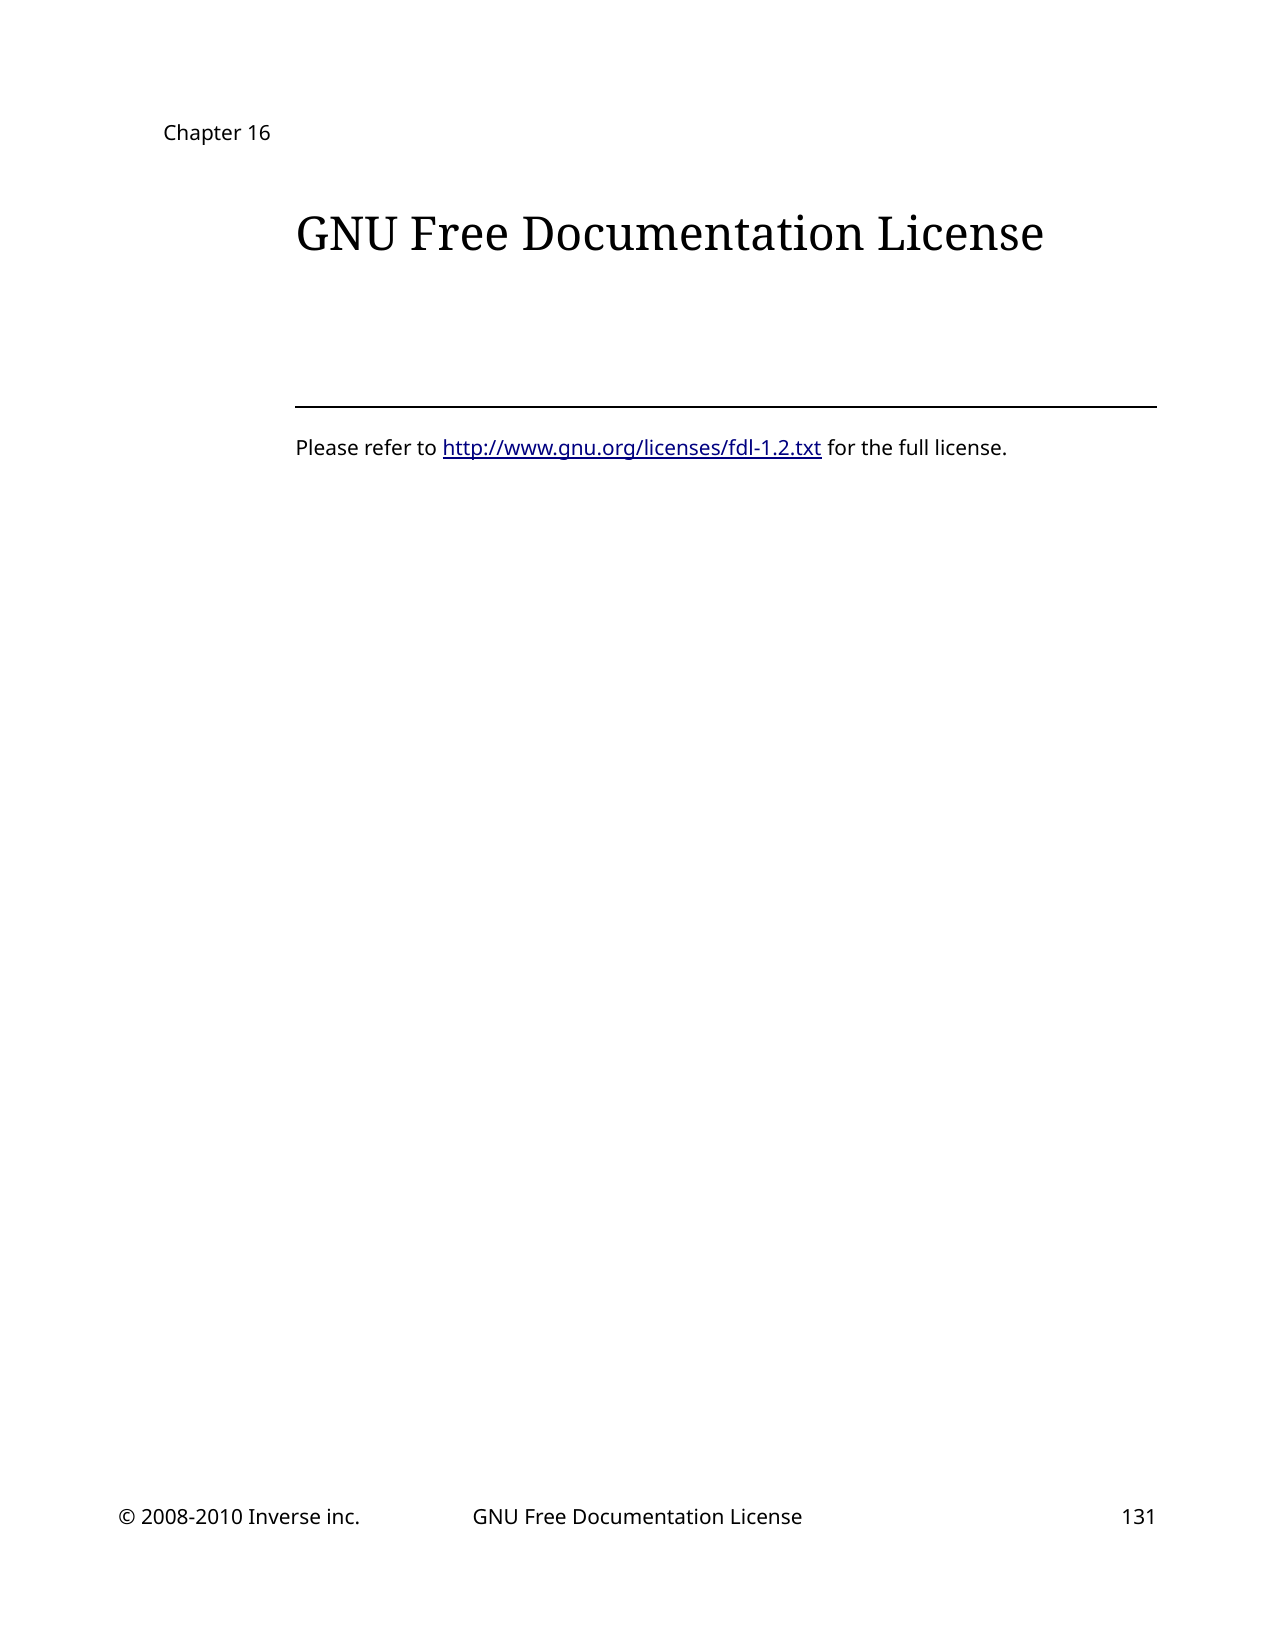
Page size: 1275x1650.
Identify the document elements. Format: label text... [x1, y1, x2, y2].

subtitle GNU Free Documentation License [295, 201, 1157, 406]
text Please refer to http://www.gnu.org/licenses/fdl-1.2.txt for the full license. [295, 433, 1157, 461]
